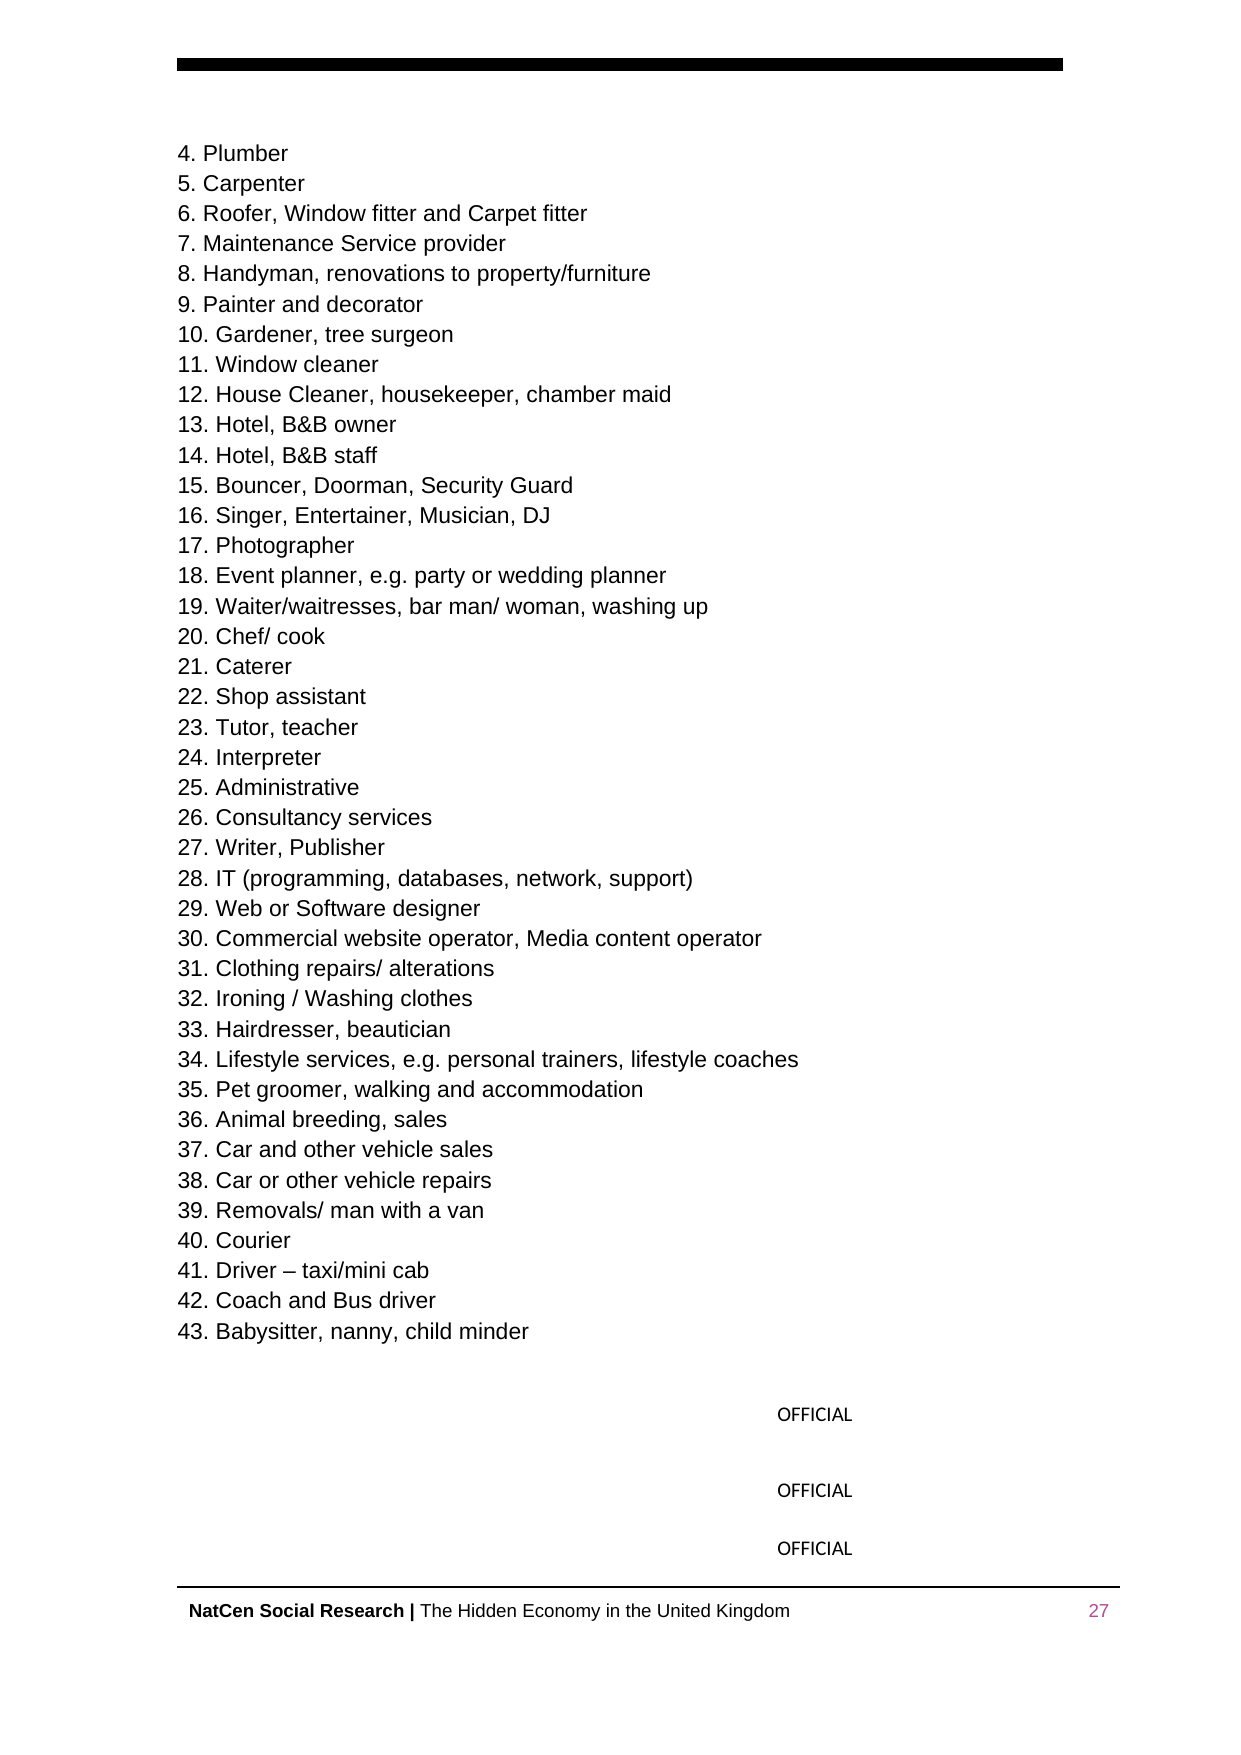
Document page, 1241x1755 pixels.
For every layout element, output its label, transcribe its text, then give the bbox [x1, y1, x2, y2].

text 5. Carpenter [177, 170, 1063, 196]
text 27. Writer, Publisher [177, 834, 1063, 861]
text 40. Courier [177, 1227, 1063, 1253]
text 25. Administrative [177, 774, 1063, 800]
text 24. Interpreter [177, 744, 1063, 770]
text 7. Maintenance Service provider [177, 230, 1063, 257]
text 9. Painter and decorator [177, 291, 1063, 317]
text 23. Tutor, teacher [177, 713, 1063, 740]
text 39. Removals/ man with a van [177, 1197, 1063, 1223]
text 31. Clothing repairs/ alterations [177, 955, 1063, 982]
text 12. House Cleaner, housekeeper, chamber maid [177, 381, 1063, 408]
text 22. Shop assistant [177, 683, 1063, 710]
text 43. Babysitter, nanny, child minder [177, 1318, 1063, 1344]
text 41. Driver – taxi/mini cab [177, 1257, 1063, 1284]
text 8. Handyman, renovations to property/furniture [177, 260, 1063, 287]
text 15. Bouncer, Doorman, Security Guard [177, 472, 1063, 498]
text 30. Commercial website operator, Media content operator [177, 925, 1063, 951]
text 17. Photographer [177, 532, 1063, 559]
text 33. Hairdresser, beautician [177, 1016, 1063, 1042]
text 14. Hotel, B&B staff [177, 442, 1063, 468]
text 20. Chef/ cook [177, 623, 1063, 649]
text 4. Plumber [177, 139, 1063, 166]
text 36. Animal breeding, sales [177, 1106, 1063, 1133]
text 10. Gardener, tree surgeon [177, 321, 1063, 347]
text 11. Window cleaner [177, 351, 1063, 377]
text 29. Web or Software designer [177, 895, 1063, 921]
text 21. Caterer [177, 653, 1063, 679]
text 35. Pet groomer, walking and accommodation [177, 1076, 1063, 1102]
text 28. IT (programming, databases, network, support) [177, 864, 1063, 891]
text 26. Consultancy services [177, 804, 1063, 831]
text 19. Waiter/waitresses, bar man/ woman, washing up [177, 593, 1063, 619]
text 32. Ironing / Washing clothes [177, 985, 1063, 1012]
text 34. Lifestyle services, e.g. personal trainers, lifestyle coaches [177, 1046, 1063, 1072]
text 13. Hotel, B&B owner [177, 411, 1063, 438]
text 6. Roofer, Window fitter and Carpet fitter [177, 200, 1063, 226]
text 18. Event planner, e.g. party or wedding planner [177, 562, 1063, 589]
text 16. Singer, Entertainer, Musician, DJ [177, 502, 1063, 528]
text 42. Coach and Bus driver [177, 1287, 1063, 1314]
text 38. Car or other vehicle repairs [177, 1167, 1063, 1193]
text 37. Car and other vehicle sales [177, 1136, 1063, 1163]
